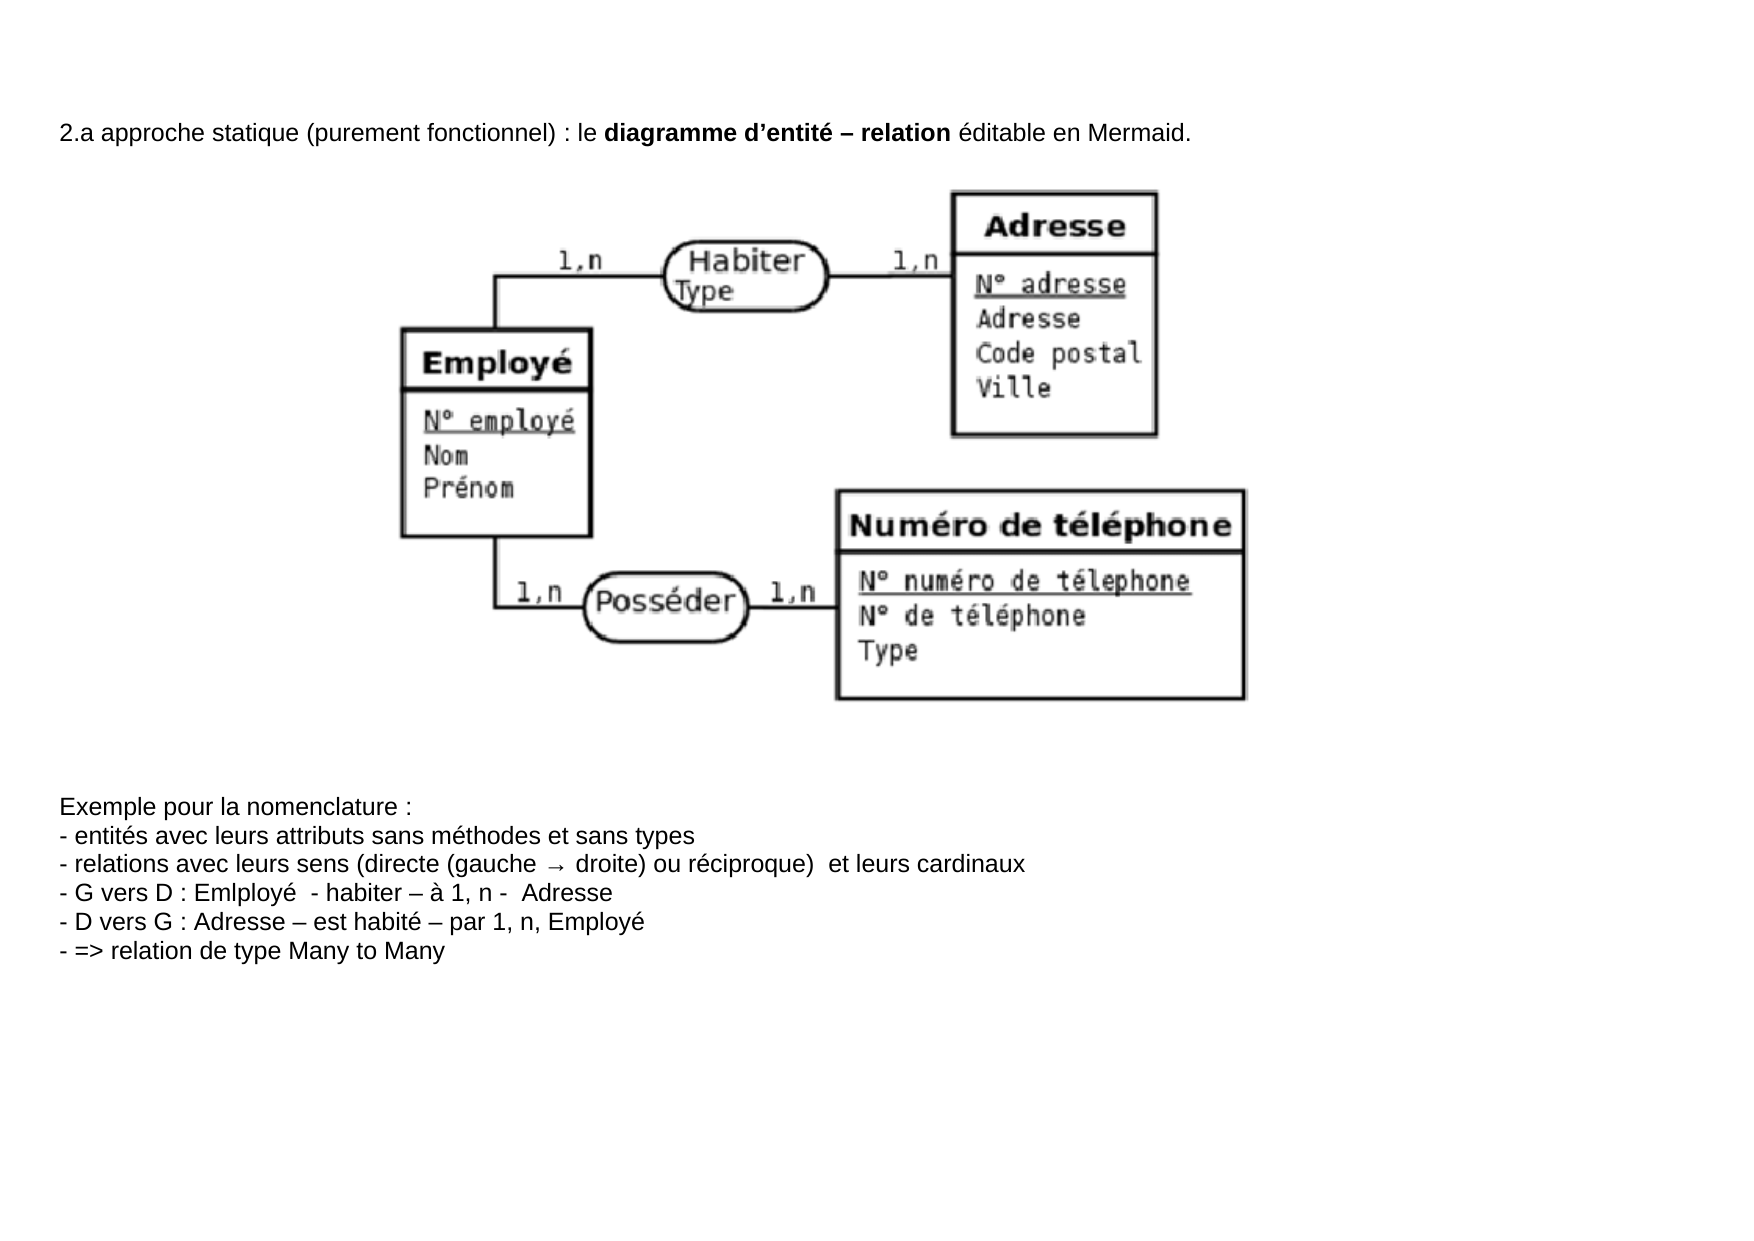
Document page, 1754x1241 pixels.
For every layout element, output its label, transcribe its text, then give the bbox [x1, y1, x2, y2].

text - entités avec leurs attributs sans méthodes et sans types [59, 821, 1695, 849]
subtitle 2.a approche statique (purement fonctionnel) : le diagramme d’entité – relation éditable en Mermaid. [59, 118, 1695, 147]
text - G vers D : Emlployé - habiter – à 1, n - Adresse [59, 878, 1695, 907]
text - relations avec leurs sens (directe (gauche → droite) ou réciproque) et leurs cardinaux [59, 849, 1695, 878]
text - D vers G : Adresse – est habité – par 1, n, Employé [59, 907, 1695, 936]
picture [302, 182, 1258, 732]
text Exemple pour la nomenclature : [59, 792, 1695, 821]
text - => relation de type Many to Many [59, 936, 1695, 964]
